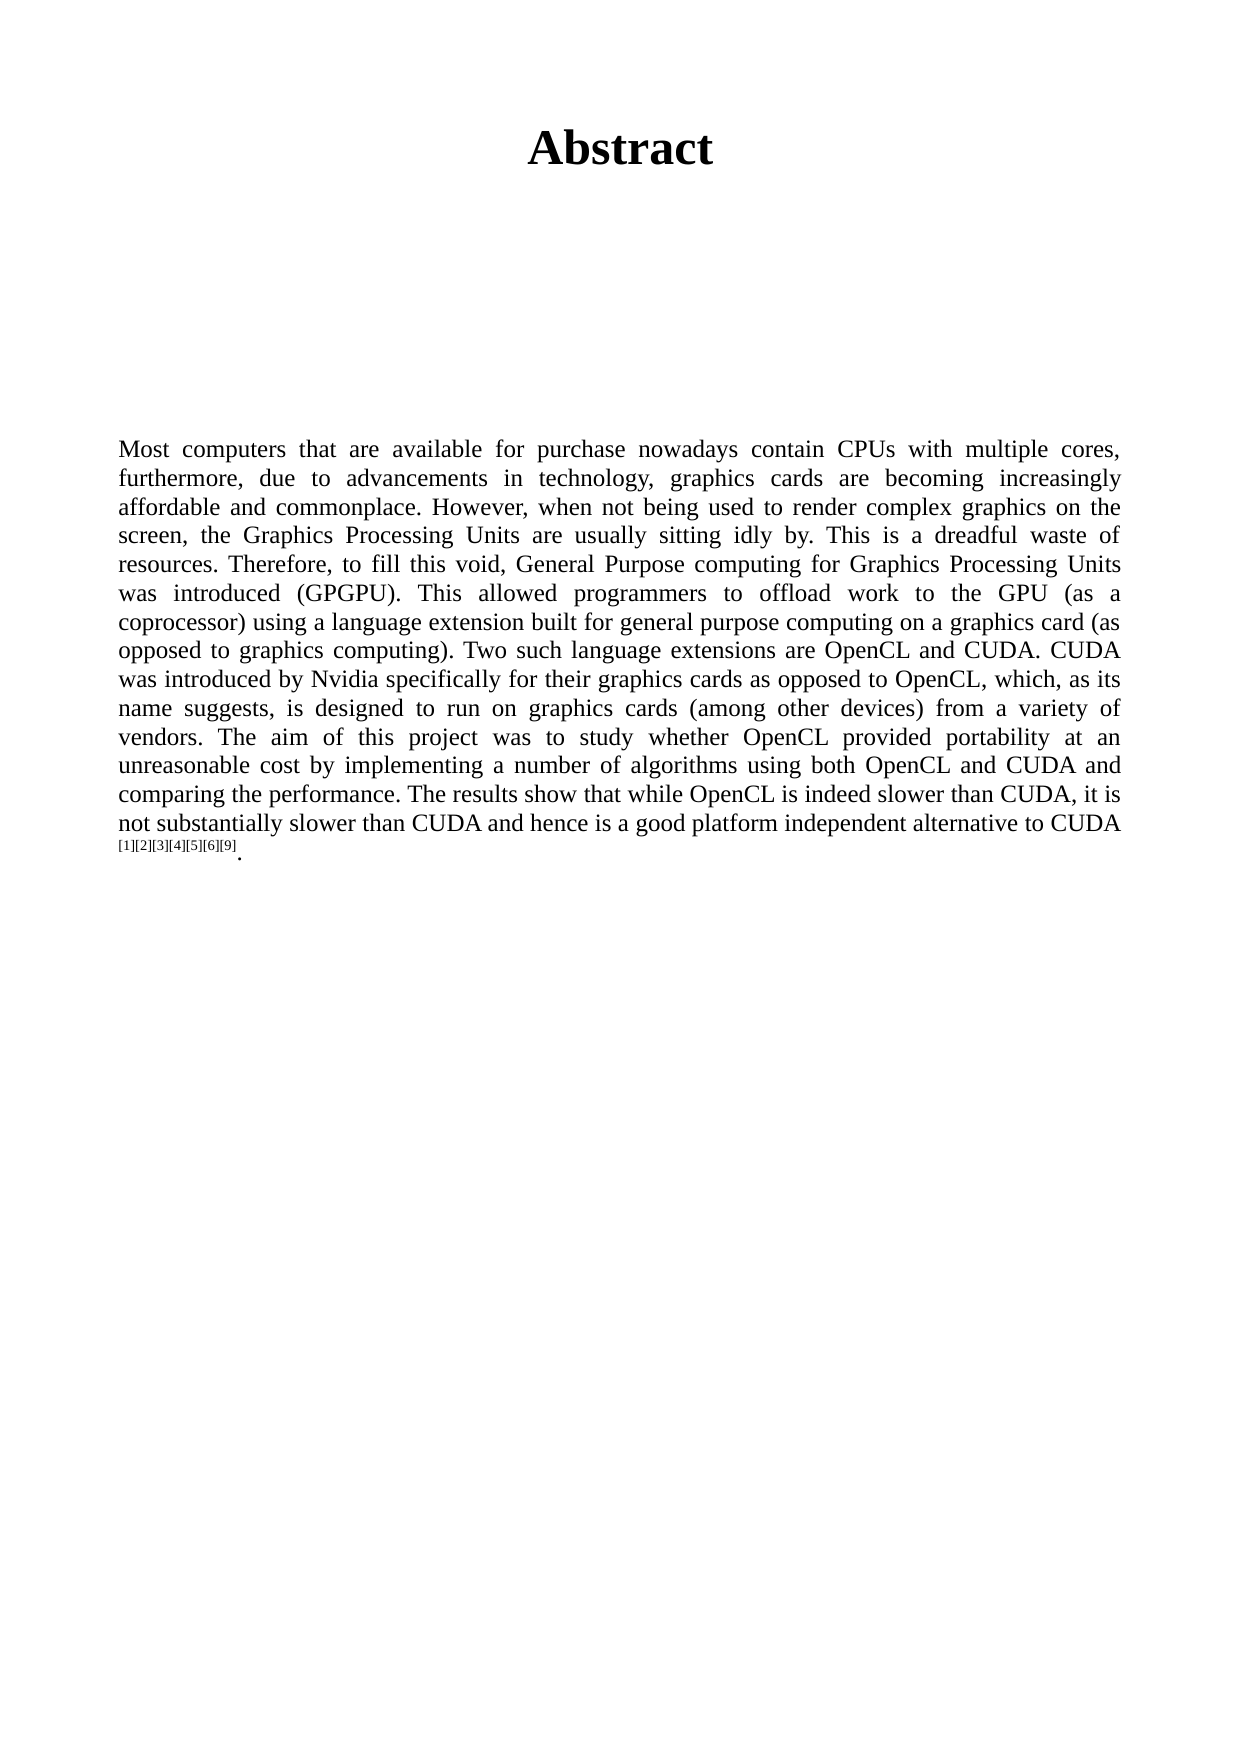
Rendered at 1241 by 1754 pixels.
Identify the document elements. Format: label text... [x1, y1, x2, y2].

text Most computers that are available for purchase nowadays contain CPUs with multiple cores, furthermore, due to advancements in technology, graphics cards are becoming increasingly affordable and commonplace. However, when not being used to render complex graphics on the screen, the Graphics Processing Units are usually sitting idly by. This is a dreadful waste of resources. Therefore, to fill this void, General Purpose computing for Graphics Processing Units was introduced (GPGPU). This allowed programmers to offload work to the GPU (as a coprocessor) using a language extension built for general purpose computing on a graphics card (as opposed to graphics computing). Two such language extensions are OpenCL and CUDA. CUDA was introduced by Nvidia specifically for their graphics cards as opposed to OpenCL, which, as its name suggests, is designed to run on graphics cards (among other devices) from a variety of vendors. The aim of this project was to study whether OpenCL provided portability at an unreasonable cost by implementing a number of algorithms using both OpenCL and CUDA and comparing the performance. The results show that while OpenCL is indeed slower than CUDA, it is not substantially slower than CUDA and hence is a good platform independent alternative to CUDA [1][2][3][4][5][6][9]. [118, 434, 1122, 866]
text Abstract [118, 118, 1122, 176]
